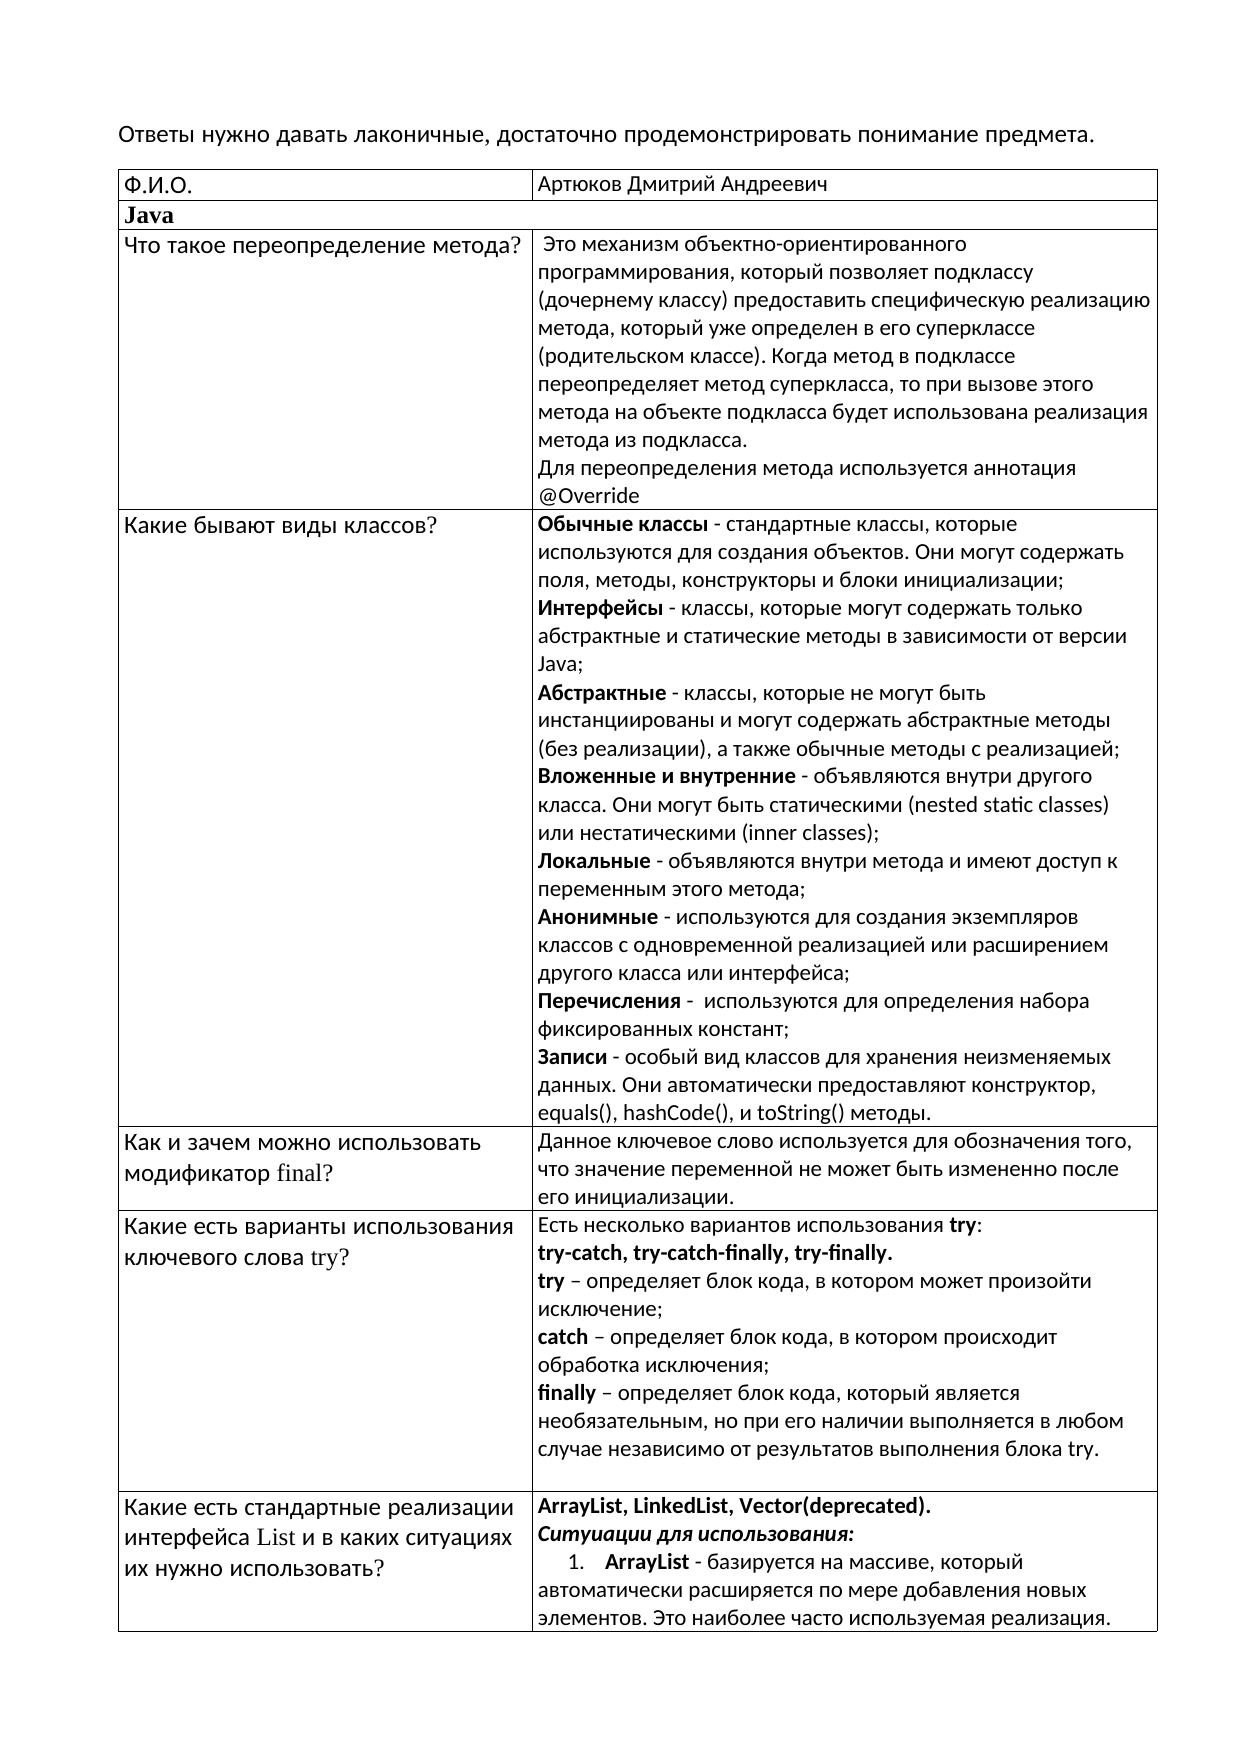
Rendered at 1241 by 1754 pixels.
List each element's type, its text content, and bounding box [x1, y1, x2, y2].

table_header Ф.И.О. [119, 170, 532, 200]
table_cell Как и зачем можно использовать модификатор final? [119, 1127, 532, 1210]
table_cell Какие есть стандартные реализации интерфейса List и в каких ситуациях их нужно использовать? [119, 1492, 532, 1631]
table_cell Данное ключевое слово используется для обозначения того, что значение переменной не может быть измененно после его инициализации. [533, 1127, 1157, 1210]
table_cell Что такое переопределение метода? [119, 230, 532, 509]
table_cell Какие бывают виды классов? [119, 510, 532, 1126]
table_cell Это механизм объектно-ориентированного программирования, который позволяет подклассу (дочернему классу) предоставить специфическую реализацию метода, который уже определен в его суперклассе (родительском классе). Когда метод в подклассе переопределяет метод суперкласса, то при вызове этого метода на объекте подкласса будет использована реализация метода из подкласса. Для переопределения метода используется аннотация @Override [533, 230, 1157, 509]
table_cell Какие есть варианты использования ключевого слова try? [119, 1211, 532, 1491]
table_header Артюков Дмитрий Андреевич [533, 170, 1157, 200]
table_cell Java [119, 201, 1157, 229]
table_cell Есть несколько вариантов использования try: try-catch, try-catch-finally, try-finally. try – определяет блок кода, в котором может произойти исключение; catch – определяет блок кода, в котором происходит обработка исключения; finally – определяет блок кода, который является необязательным, но при его наличии выполняется в любом случае независимо от результатов выполнения блока try. [533, 1211, 1157, 1491]
table_cell ArrayList, LinkedList, Vector(deprecated). Ситуиации для использования: ArrayList - базируется на массиве, который автоматически расширяется по мере добавления новых элементов. Это наиболее часто используемая реализация. [533, 1492, 1157, 1631]
table_cell Обычные классы - стандартные классы, которые используются для создания объектов. Они могут содержать поля, методы, конструкторы и блоки инициализации; Интерфейсы - классы, которые могут содержать только абстрактные и статические методы в зависимости от версии Java; Абстрактные - классы, которые не могут быть инстанциированы и могут содержать абстрактные методы (без реализации), а также обычные методы с реализацией; Вложенные и внутренние - объявляются внутри другого класса. Они могут быть статическими (nested static classes) или нестатическими (inner classes); Локальные - объявляются внутри метода и имеют доступ к переменным этого метода; Анонимные - используются для создания экземпляров классов с одновременной реализацией или расширением другого класса или интерфейса; Перечисления - используются для определения набора фиксированных констант; Записи - особый вид классов для хранения неизменяемых данных. Они автоматически предоставляют конструктор, equals(), hashCode(), и toString() методы. [533, 510, 1157, 1126]
text Ответы нужно давать лаконичные, достаточно продемонстрировать понимание предмета. [118, 118, 1122, 149]
